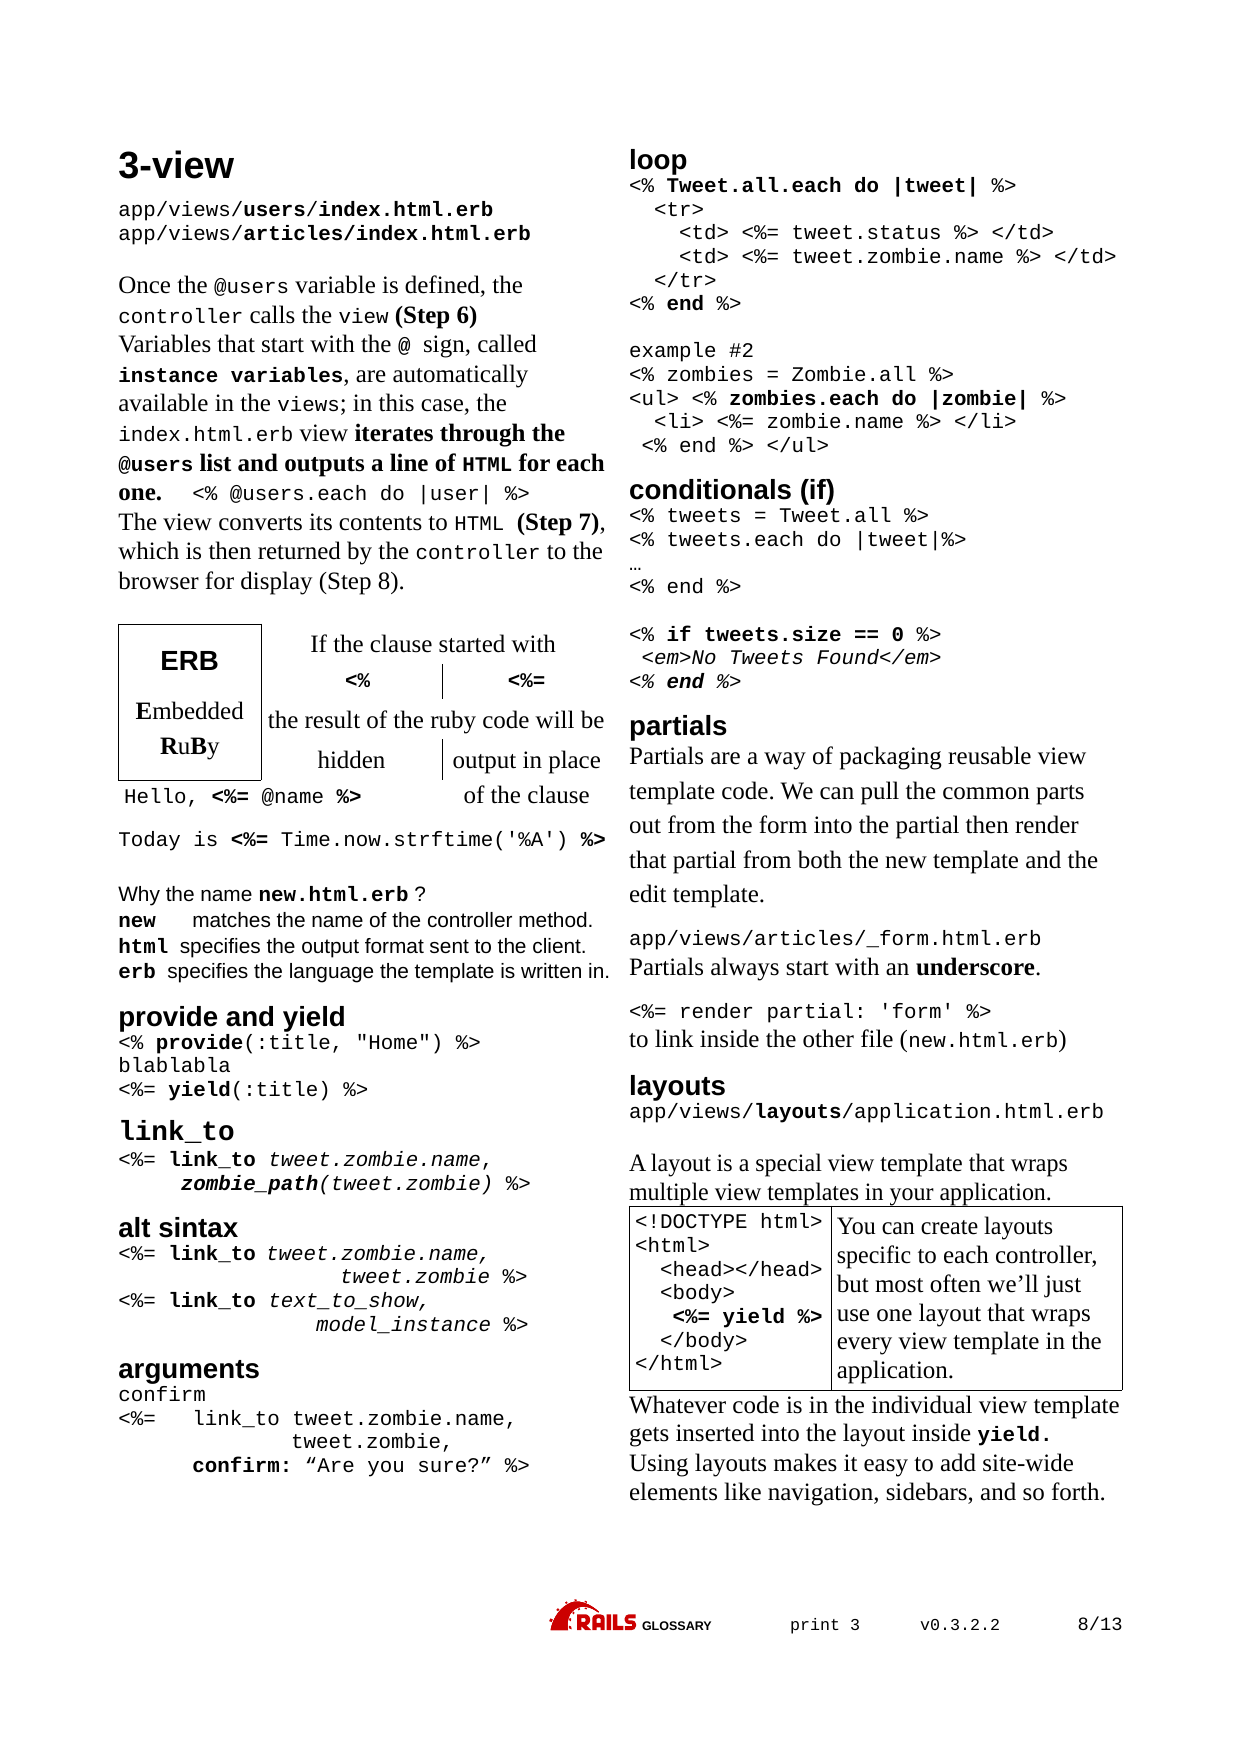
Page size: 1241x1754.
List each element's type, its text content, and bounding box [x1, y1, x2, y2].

text <% provide(:title, "Home") %> [118, 1032, 611, 1056]
text <% zombies = Zombie.all %> [629, 364, 1122, 388]
text Partials are a way of packaging reusable view template code. We can pull the common parts out from the form into the partial then render that partial from both the new template and the edit template. [629, 741, 1122, 908]
text Today is <%= Time.now.strftime('%A') %> [118, 829, 611, 852]
text <% Tweet.all.each do |tweet| %> [629, 175, 1122, 199]
text Whatever code is in the individual view template gets inserted into the layout inside yield. [629, 1391, 1122, 1448]
text <% tweets = Tweet.all %> [629, 505, 1122, 529]
text app/views/layouts/application.html.erb [629, 1101, 1122, 1124]
text tweet.zombie, [118, 1431, 611, 1455]
text new matches the name of the controller method. [118, 908, 611, 933]
subtitle alt sintax [118, 1211, 611, 1243]
text example #2 [629, 341, 1122, 364]
text <li> <%= zombie.name %> </li> [629, 411, 1122, 435]
table_header If the clause started with [262, 624, 611, 664]
text <% end %> [629, 576, 1122, 600]
text html specifies the output format sent to the client. erb specifies the language the template is written in. [118, 933, 611, 985]
text <%= link_to text_to_show, [118, 1290, 611, 1314]
text </tr> [629, 269, 1122, 293]
text <%= link_to tweet.zombie.name, [118, 1149, 611, 1173]
subtitle partials [629, 709, 1122, 741]
table_cell <%= [443, 664, 611, 699]
text … [629, 553, 1122, 576]
subtitle layouts [629, 1069, 1122, 1101]
table_cell <% [262, 664, 442, 699]
text confirm: “Are you sure?” %> [118, 1455, 611, 1479]
table_header You can create layouts specific to each controller, but most often we’ll just use one layout that wraps every view template in the application. [832, 1207, 1122, 1390]
table_cell hidden [262, 739, 442, 780]
text blablabla [118, 1056, 611, 1079]
text <td> <%= tweet.zombie.name %> </td> [629, 246, 1122, 269]
text zombie_path(tweet.zombie) %> [118, 1173, 611, 1196]
text app/views/users/index.html.erb [118, 199, 611, 223]
text tweet.zombie %> [118, 1267, 611, 1290]
text app/views/articles/index.html.erb [118, 223, 611, 247]
text <ul> <% zombies.each do |zombie| %> [629, 388, 1122, 411]
subtitle link_to [118, 1118, 611, 1149]
subtitle arguments [118, 1352, 611, 1384]
text Using layouts makes it easy to add site-wide elements like navigation, sidebars, and so forth. [629, 1448, 1122, 1506]
text <%= link_to tweet.zombie.name, [118, 1408, 611, 1431]
subtitle loop [629, 143, 1122, 175]
text <% end %> [629, 671, 1122, 694]
table_header ERB Embedded RuBy [119, 625, 261, 780]
text to link inside the other file (new.html.erb) [629, 1024, 1122, 1054]
text <td> <%= tweet.status %> </td> [629, 222, 1122, 246]
text model_instance %> [118, 1314, 611, 1337]
text <% tweets.each do |tweet|%> [629, 529, 1122, 553]
text <%= yield(:title) %> [118, 1079, 611, 1103]
table_header <!DOCTYPE html> <html> <head></head> <body> <%= yield %> </body> </html> [630, 1207, 831, 1390]
text The view converts its contents to HTML (Step 7), which is then returned by the controller to the browser for display (Step 8). [118, 507, 611, 595]
text <em>No Tweets Found</em> [629, 647, 1122, 671]
table_cell Hello, <%= @name %> [118, 780, 442, 829]
text confirm [118, 1384, 611, 1408]
text Partials always start with an underscore. [629, 952, 1122, 981]
text <%= render partial: 'form' %> [629, 1001, 1122, 1024]
text app/views/articles/_form.html.erb [629, 928, 1122, 952]
text <% if tweets.size == 0 %> [629, 624, 1122, 647]
subtitle conditionals (if) [629, 473, 1122, 505]
table_cell the result of the ruby code will be [262, 699, 611, 739]
text <tr> [629, 199, 1122, 222]
text Variables that start with the @ sign, called instance variables, are automatically available in the views; in this case, the index.html.erb view iterates through the @users list and outputs a line of HTML for each one. <% @users.each do |user| %> [118, 329, 611, 507]
subtitle 3-view [118, 143, 611, 187]
text Once the @users variable is defined, the controller calls the view (Step 6) [118, 270, 611, 329]
text A layout is a special view template that wraps multiple view templates in your application. [629, 1148, 1122, 1206]
text Why the name new.html.erb ? [118, 882, 611, 908]
table_cell output in place of the clause [442, 739, 611, 829]
subtitle provide and yield [118, 1000, 611, 1032]
text <%= link_to tweet.zombie.name, [118, 1243, 611, 1267]
text <% end %> [629, 293, 1122, 317]
text <% end %> </ul> [629, 435, 1122, 459]
